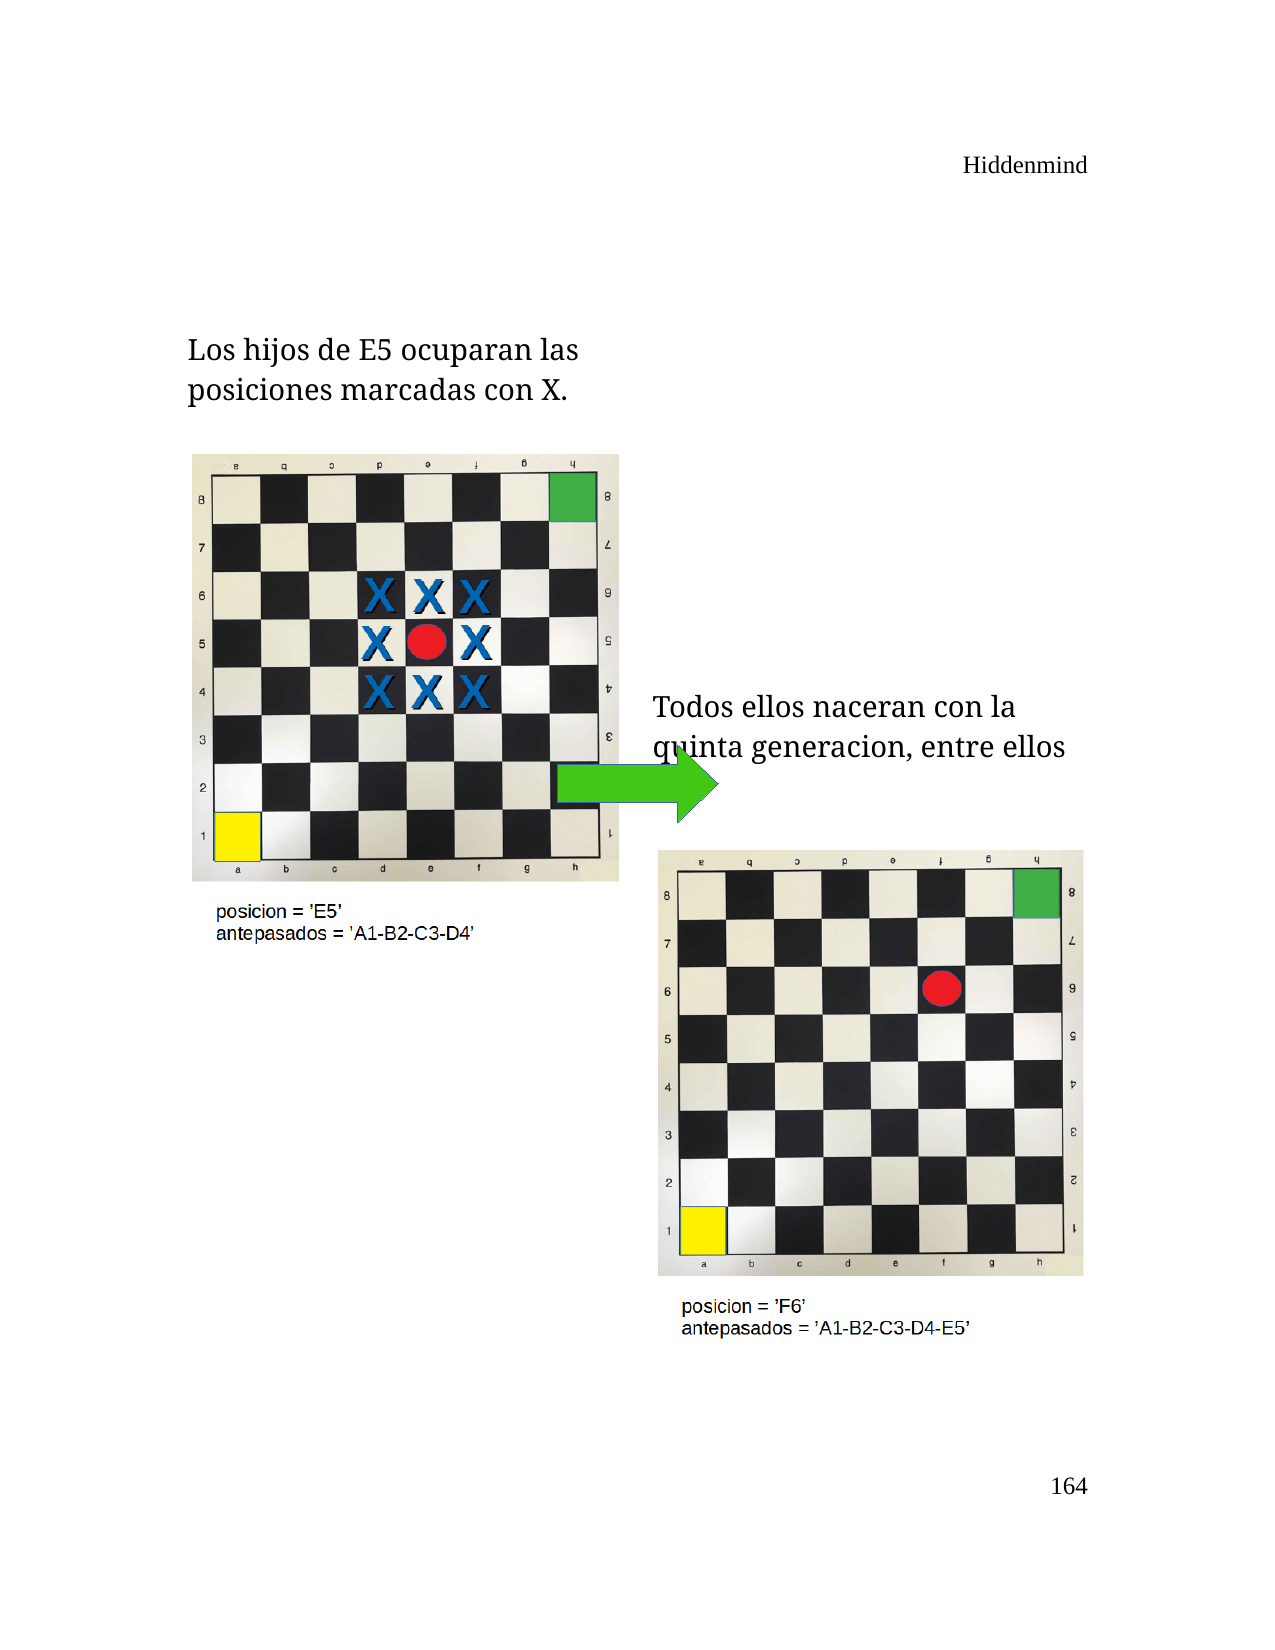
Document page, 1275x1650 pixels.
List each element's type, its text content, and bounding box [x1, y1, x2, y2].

text Los hijos de E5 ocuparan las posiciones marcadas con X. [187, 329, 622, 408]
text Todos ellos naceran con la quinta generacion, entre ellos F6. [652, 686, 1087, 805]
picture [652, 845, 1088, 1343]
picture [187, 448, 623, 946]
